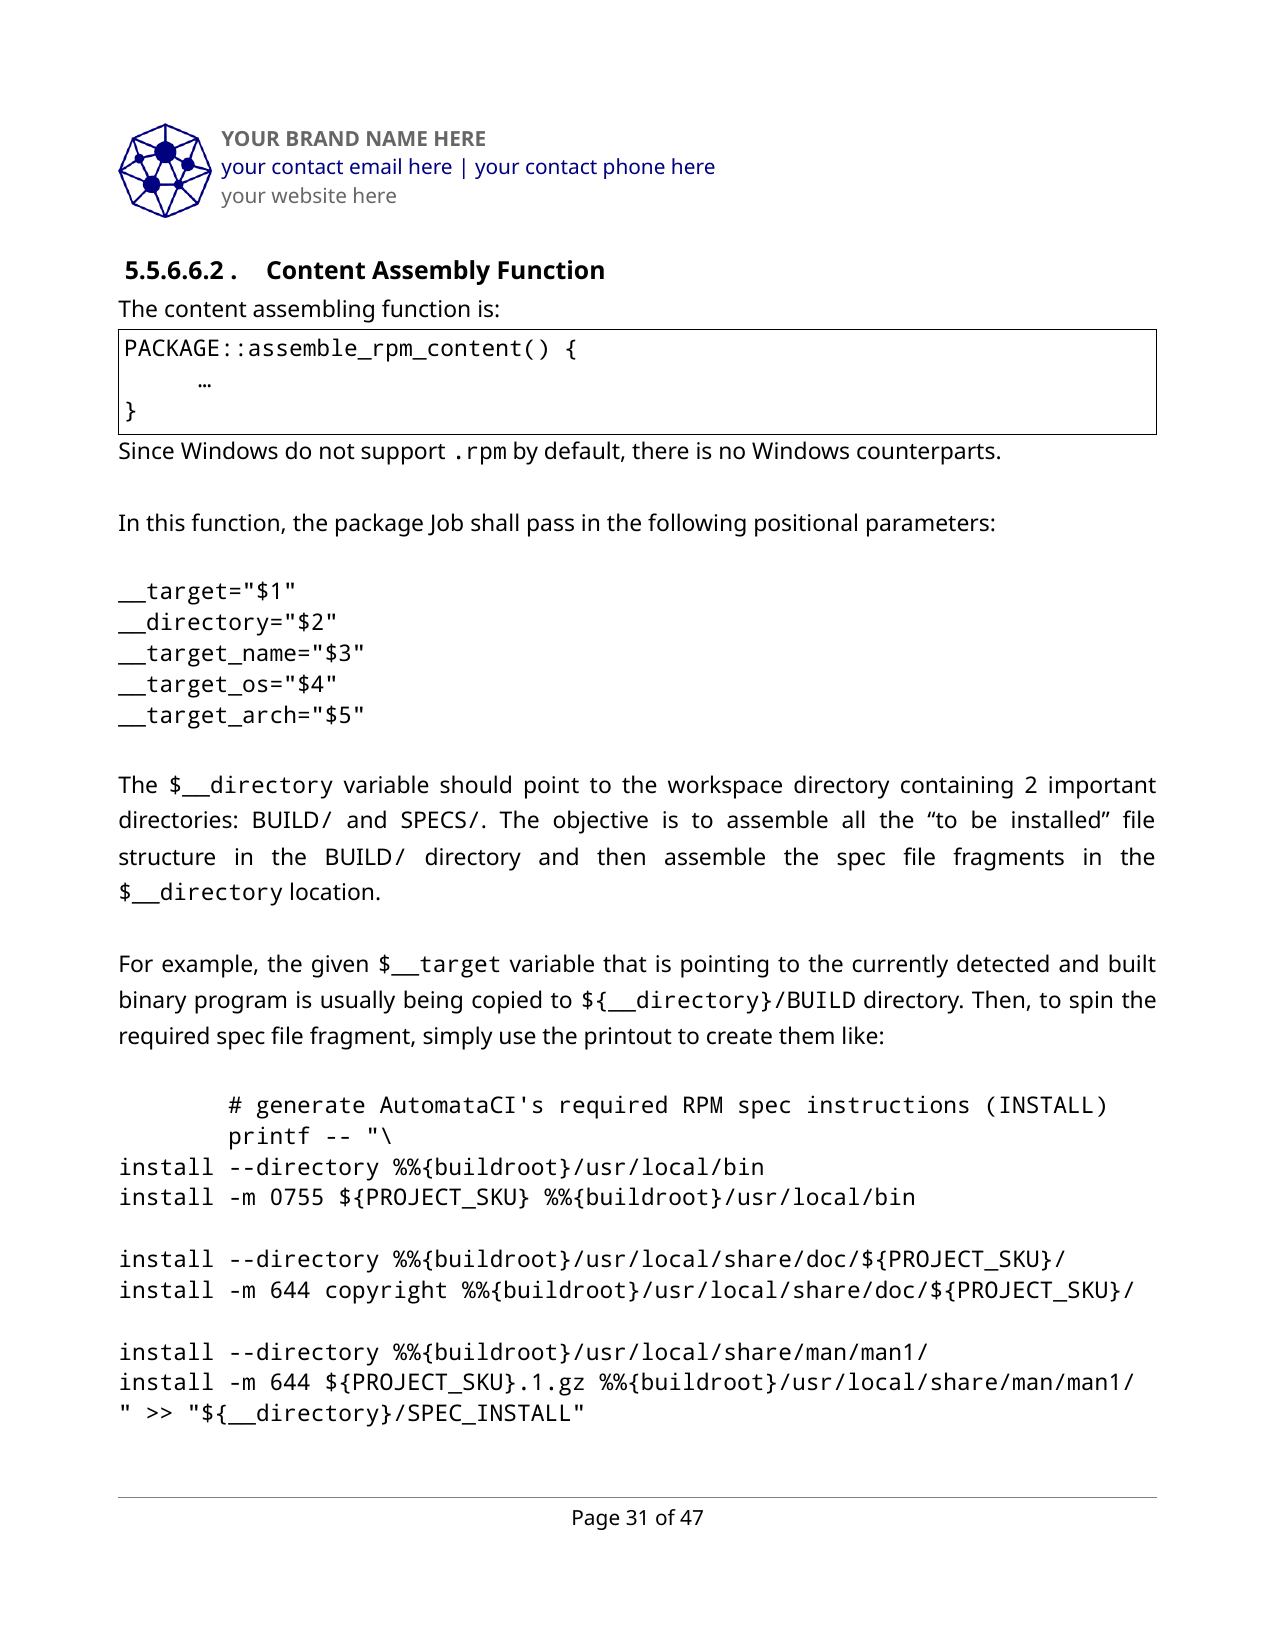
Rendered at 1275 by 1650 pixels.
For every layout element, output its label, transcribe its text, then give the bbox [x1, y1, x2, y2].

text install -m 644 copyright %%{buildroot}/usr/local/share/doc/${PROJECT_SKU}/ [118, 1277, 1157, 1304]
text install -m 644 ${PROJECT_SKU}.1.gz %%{buildroot}/usr/local/share/man/man1/ [118, 1369, 1157, 1396]
text __target_os="$4" [118, 671, 1157, 698]
text printf -- "\ [118, 1123, 1157, 1150]
picture [118, 123, 212, 218]
text install --directory %%{buildroot}/usr/local/share/man/man1/ [118, 1339, 1157, 1366]
text install --directory %%{buildroot}/usr/local/share/doc/${PROJECT_SKU}/ [118, 1246, 1157, 1273]
text The $__directory variable should point to the workspace directory containing 2 important directories: BUILD/ and SPECS/. The objective is to assemble all the “to be installed” file structure in the BUILD/ directory and then assemble the spec file fragments in the $__directory location. [118, 768, 1157, 908]
text Since Windows do not support .rpm by default, there is no Windows counterparts. [118, 435, 1157, 466]
text For example, the given $__target variable that is pointing to the currently detected and built binary program is usually being copied to ${__directory}/BUILD directory. Then, to spin the required spec file fragment, simply use the printout to create them like: [118, 948, 1157, 1051]
text install --directory %%{buildroot}/usr/local/bin [118, 1154, 1157, 1181]
text " >> "${__directory}/SPEC_INSTALL" [118, 1400, 1157, 1427]
text __target="$1" [118, 578, 1157, 605]
text # generate AutomataCI's required RPM spec instructions (INSTALL) [118, 1092, 1157, 1119]
text __target_name="$3" [118, 640, 1157, 667]
table_header PACKAGE::assemble_rpm_content() { … } [119, 330, 1156, 434]
text In this function, the package Job shall pass in the following positional parameters: [118, 507, 1157, 538]
subtitle Content Assembly Function [118, 253, 1157, 287]
text __directory="$2" [118, 609, 1157, 636]
text __target_arch="$5" [118, 702, 1157, 729]
text The content assembling function is: [118, 293, 1157, 324]
text install -m 0755 ${PROJECT_SKU} %%{buildroot}/usr/local/bin [118, 1184, 1157, 1211]
